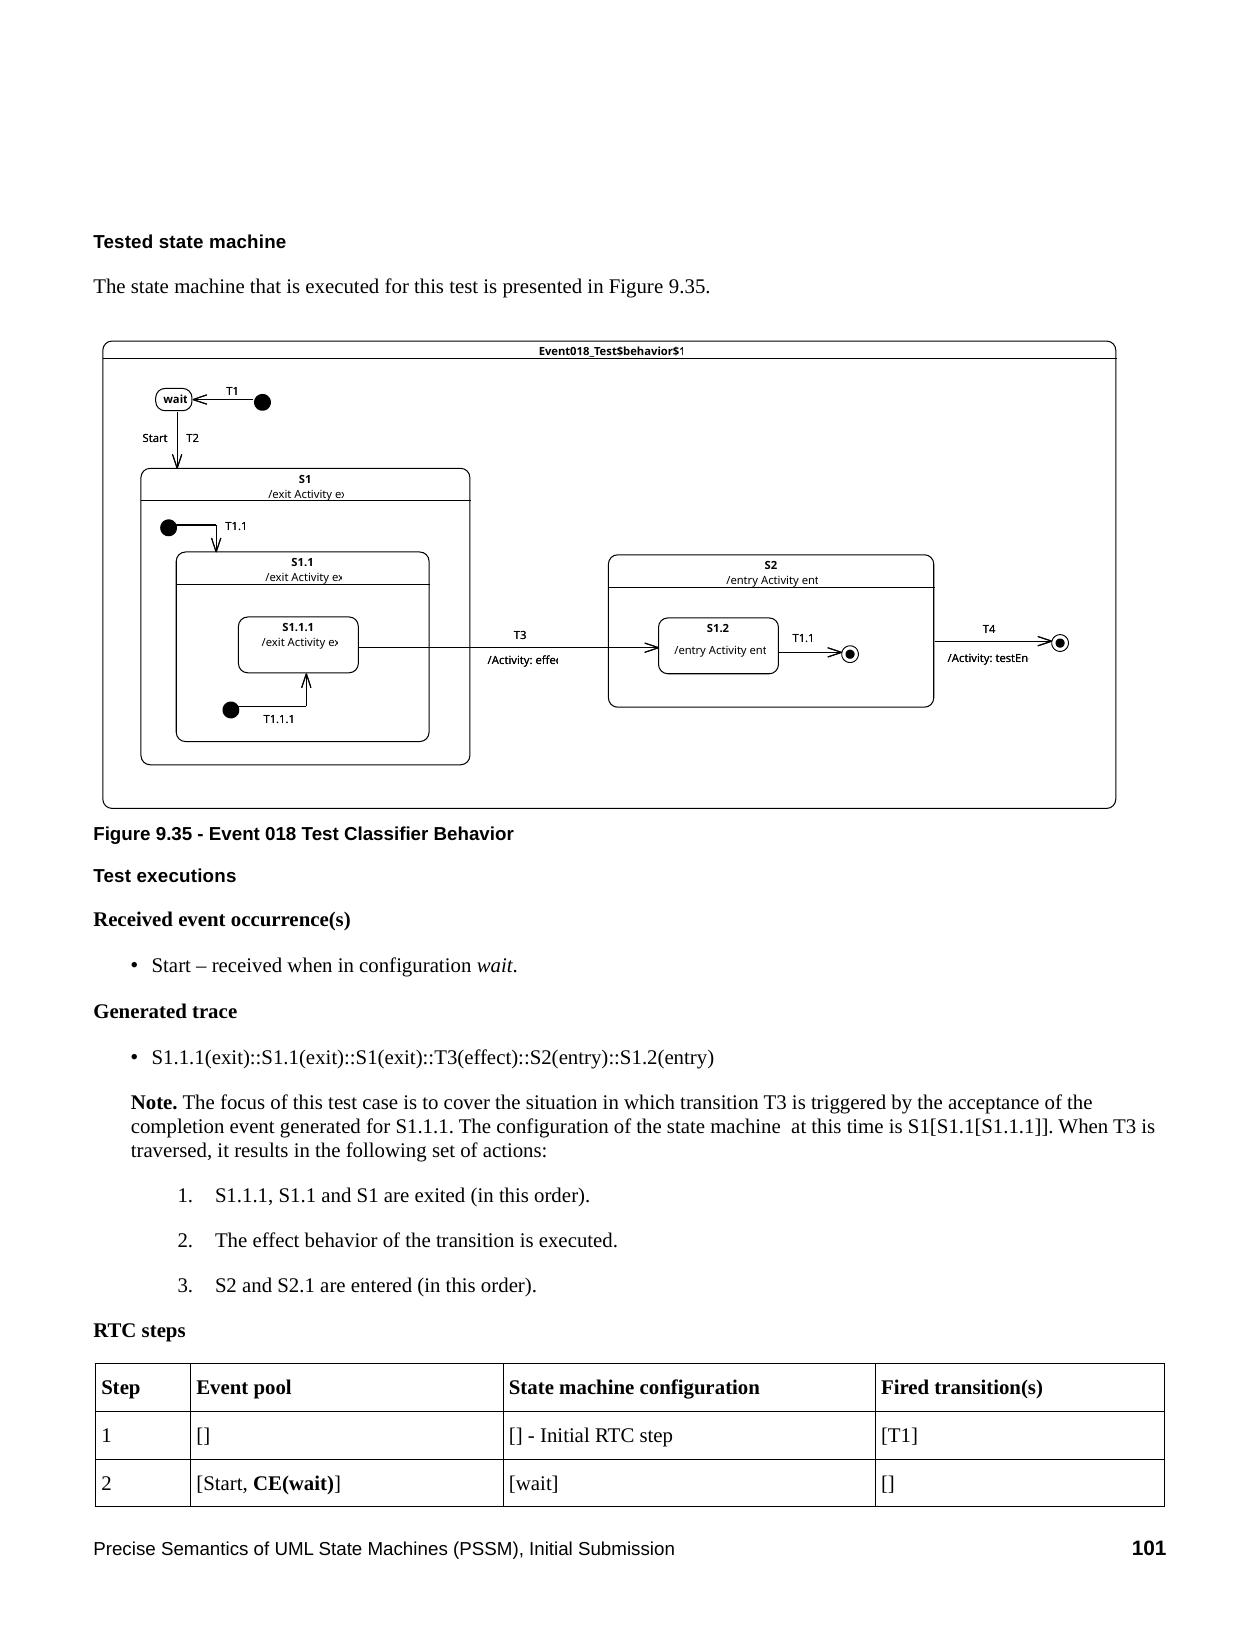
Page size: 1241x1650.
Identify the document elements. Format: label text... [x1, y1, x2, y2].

table_cell 2 [96, 1460, 190, 1506]
table_cell [] [191, 1412, 503, 1459]
text The state machine that is executed for this test is presented in Figure 9.35. [93, 274, 1164, 298]
list The effect behavior of the transition is executed. [177, 1228, 1164, 1252]
list Start – received when in configuration wait. [131, 952, 1164, 977]
text Received event occurrence(s) [93, 907, 1164, 931]
table_cell [] [876, 1460, 1164, 1506]
table_cell [T1] [876, 1412, 1164, 1459]
text RTC steps [93, 1318, 1164, 1342]
table_header Fired transition(s) [876, 1364, 1164, 1411]
table_header State machine configuration [504, 1364, 875, 1411]
table_cell 1 [96, 1412, 190, 1459]
text Note. The focus of this test case is to cover the situation in which transition T3 is triggered by the acceptance of the completion event generated for S1.1.1. The configuration of the state machine at this time is S1[S1.1[S1.1.1]]. When T3 is traversed, it results in the following set of actions: [131, 1090, 1164, 1162]
list S1.1.1(exit)::S1.1(exit)::S1(exit)::T3(effect)::S2(entry)::S1.2(entry) [131, 1044, 1164, 1069]
subtitle Test executions [93, 319, 1164, 886]
table_cell [] - Initial RTC step [504, 1412, 875, 1459]
table_header Step [96, 1364, 190, 1411]
text Figure 9.35 - Event 018 Test Classifier Behavior [93, 331, 1127, 844]
subtitle Tested state machine [93, 231, 1164, 253]
list S2 and S2.1 are entered (in this order). [177, 1273, 1164, 1297]
table_cell [wait] [504, 1460, 875, 1506]
table_header Event pool [191, 1364, 503, 1411]
table_cell [Start, CE(wait)] [191, 1460, 503, 1506]
list S1.1.1, S1.1 and S1 are exited (in this order). [177, 1183, 1164, 1207]
text Generated trace [93, 998, 1164, 1023]
